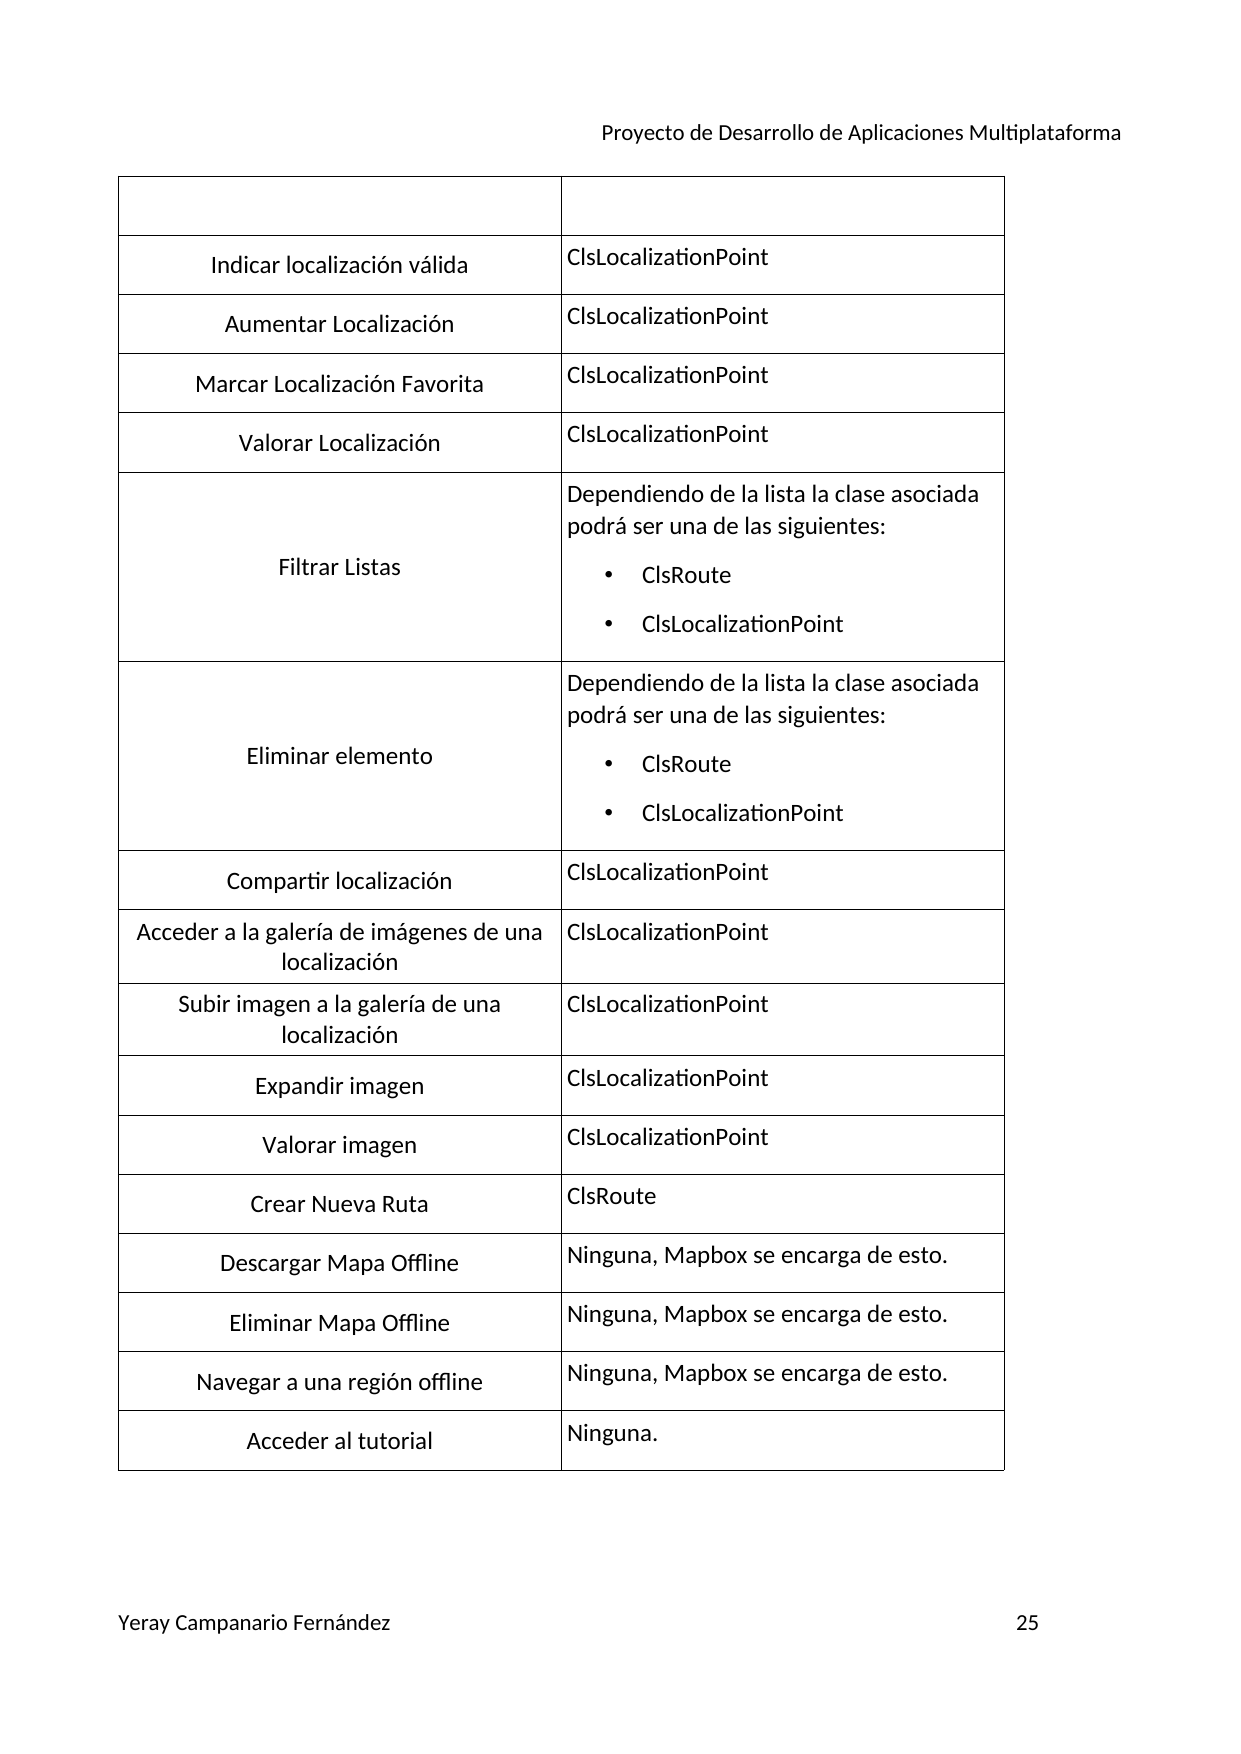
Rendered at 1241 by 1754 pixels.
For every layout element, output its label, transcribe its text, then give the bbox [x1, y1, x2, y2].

table_cell Eliminar Mapa Offline [119, 1293, 561, 1351]
table_cell ClsLocalizationPoint [562, 851, 1004, 909]
table_cell Filtrar Listas [119, 473, 561, 661]
table_cell Ninguna. [562, 1411, 1004, 1469]
table_cell Aumentar Localización [119, 295, 561, 353]
table_cell Subir imagen a la galería de una localización [119, 984, 561, 1055]
table_cell ClsRoute [562, 1175, 1004, 1233]
table_cell ClsLocalizationPoint [562, 984, 1004, 1055]
table_cell ClsLocalizationPoint [562, 413, 1004, 471]
table_cell [562, 177, 1004, 235]
table_cell Ninguna, Mapbox se encarga de esto. [562, 1234, 1004, 1292]
table_cell ClsLocalizationPoint [562, 910, 1004, 982]
table_cell Eliminar elemento [119, 662, 561, 850]
table_cell [119, 177, 561, 235]
table_cell ClsLocalizationPoint [562, 295, 1004, 353]
table_cell ClsLocalizationPoint [562, 1056, 1004, 1114]
table_cell Valorar Localización [119, 413, 561, 471]
table_cell Dependiendo de la lista la clase asociada podrá ser una de las siguientes: ClsRoute ClsLocalizationPoint [562, 473, 1004, 661]
table_cell Navegar a una región offline [119, 1352, 561, 1410]
table_cell Dependiendo de la lista la clase asociada podrá ser una de las siguientes: ClsRoute ClsLocalizationPoint [562, 662, 1004, 850]
table_cell Compartir localización [119, 851, 561, 909]
table_cell Crear Nueva Ruta [119, 1175, 561, 1233]
table_cell Descargar Mapa Offline [119, 1234, 561, 1292]
table_cell Indicar localización válida [119, 236, 561, 294]
table_cell ClsLocalizationPoint [562, 354, 1004, 412]
table_cell Ninguna, Mapbox se encarga de esto. [562, 1352, 1004, 1410]
table_cell Acceder al tutorial [119, 1411, 561, 1469]
table_cell Marcar Localización Favorita [119, 354, 561, 412]
table_cell Valorar imagen [119, 1116, 561, 1174]
table_cell Ninguna, Mapbox se encarga de esto. [562, 1293, 1004, 1351]
table_cell ClsLocalizationPoint [562, 1116, 1004, 1174]
table_cell ClsLocalizationPoint [562, 236, 1004, 294]
table_cell Acceder a la galería de imágenes de una localización [119, 910, 561, 982]
table_cell Expandir imagen [119, 1056, 561, 1114]
